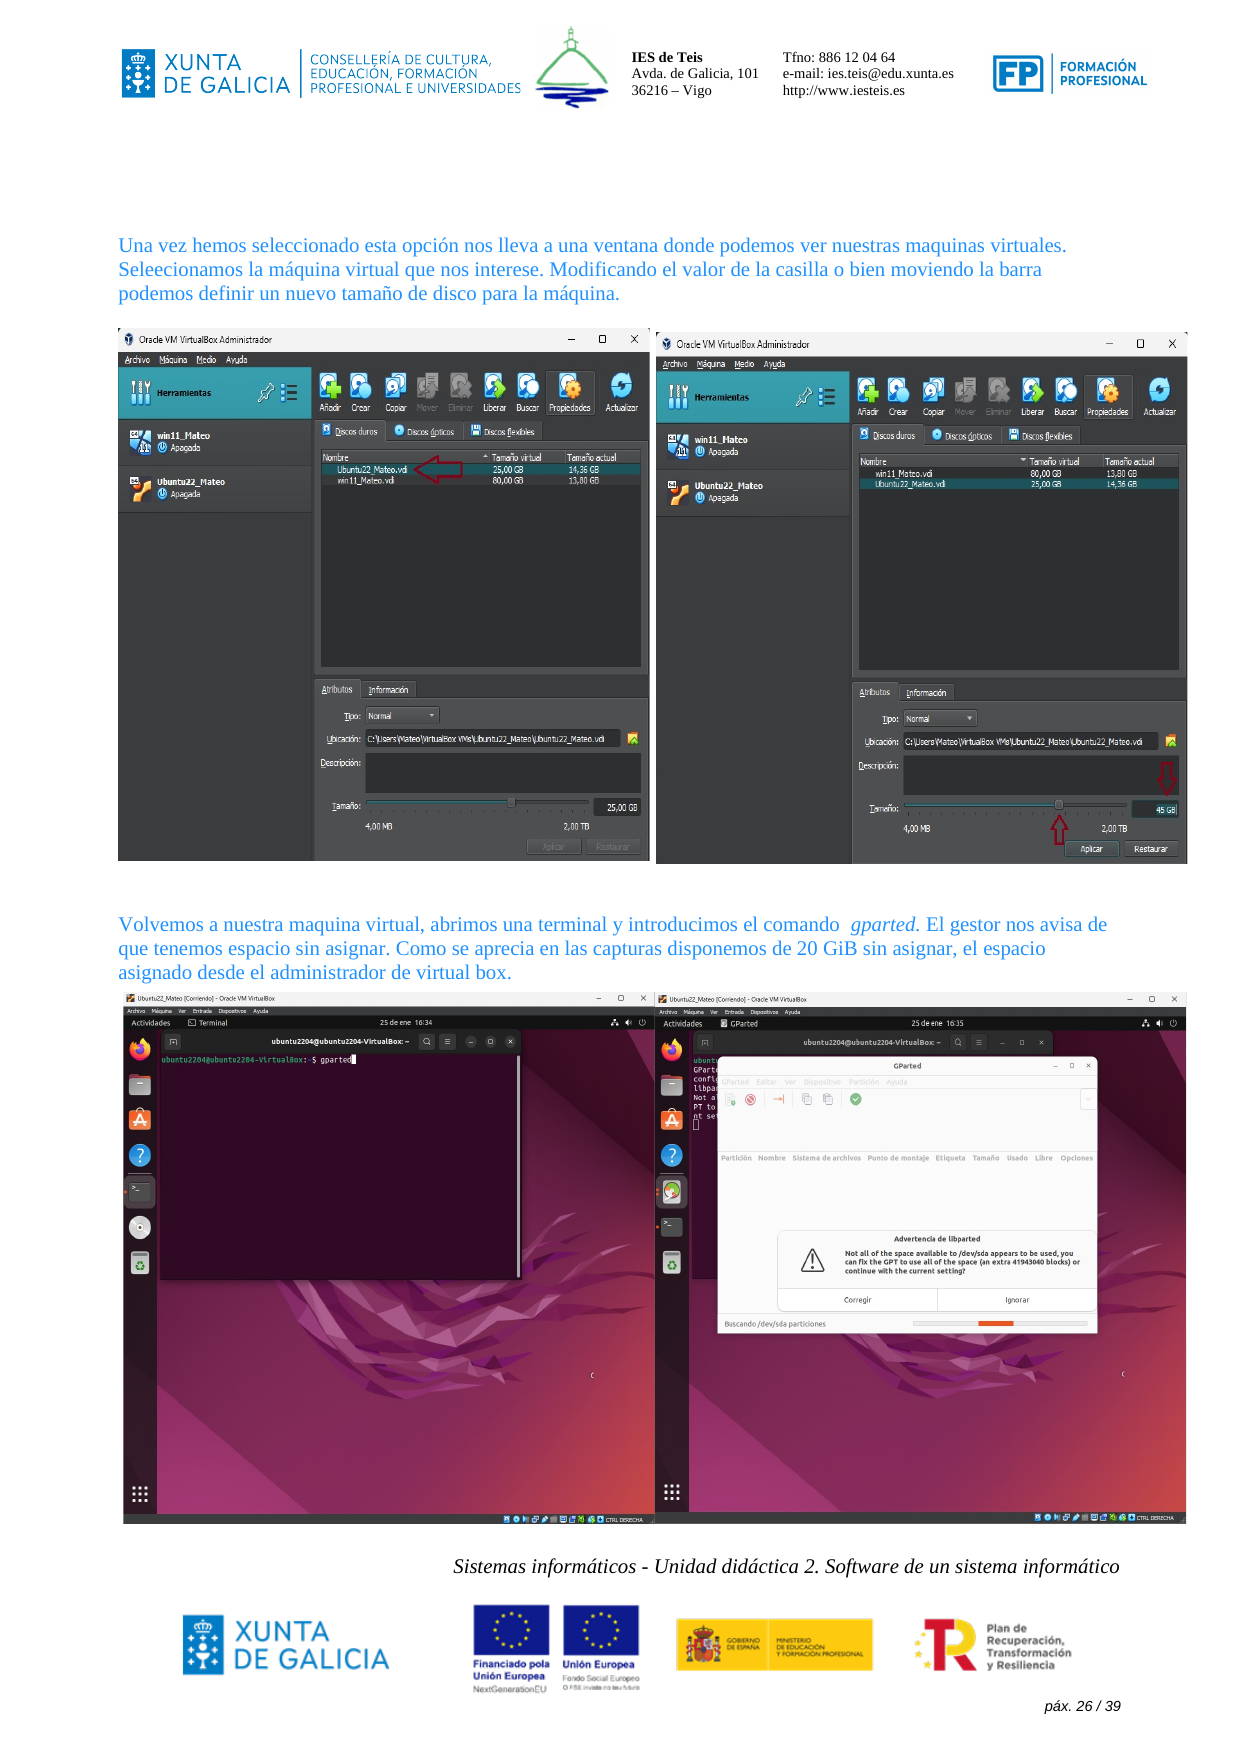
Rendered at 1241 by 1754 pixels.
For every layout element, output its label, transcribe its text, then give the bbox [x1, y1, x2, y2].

picture [656, 332, 1188, 864]
picture [121, 49, 521, 98]
picture [989, 50, 1153, 97]
text Volvemos a nuestra maquina virtual, abrimos una terminal y introducimos el comando gparted. El gestor nos avisa de que tenemos espacio sin asignar. Como se aprecia en las capturas disponemos de 20 GiB sin asignar, el espacio asignado desde el administrador de virtual box. [118, 912, 1122, 984]
picture [182, 1593, 1085, 1700]
text Una vez hemos seleccionado esta opción nos lleva a una ventana donde podemos ver nuestras maquinas virtuales. Seleecionamos la máquina virtual que nos interese. Modificando el valor de la casilla o bien moviendo la barra podemos definir un nuevo tamaño de disco para la máquina. [118, 233, 1122, 305]
picture [118, 328, 650, 861]
picture [534, 25, 611, 110]
picture [123, 992, 1187, 1524]
